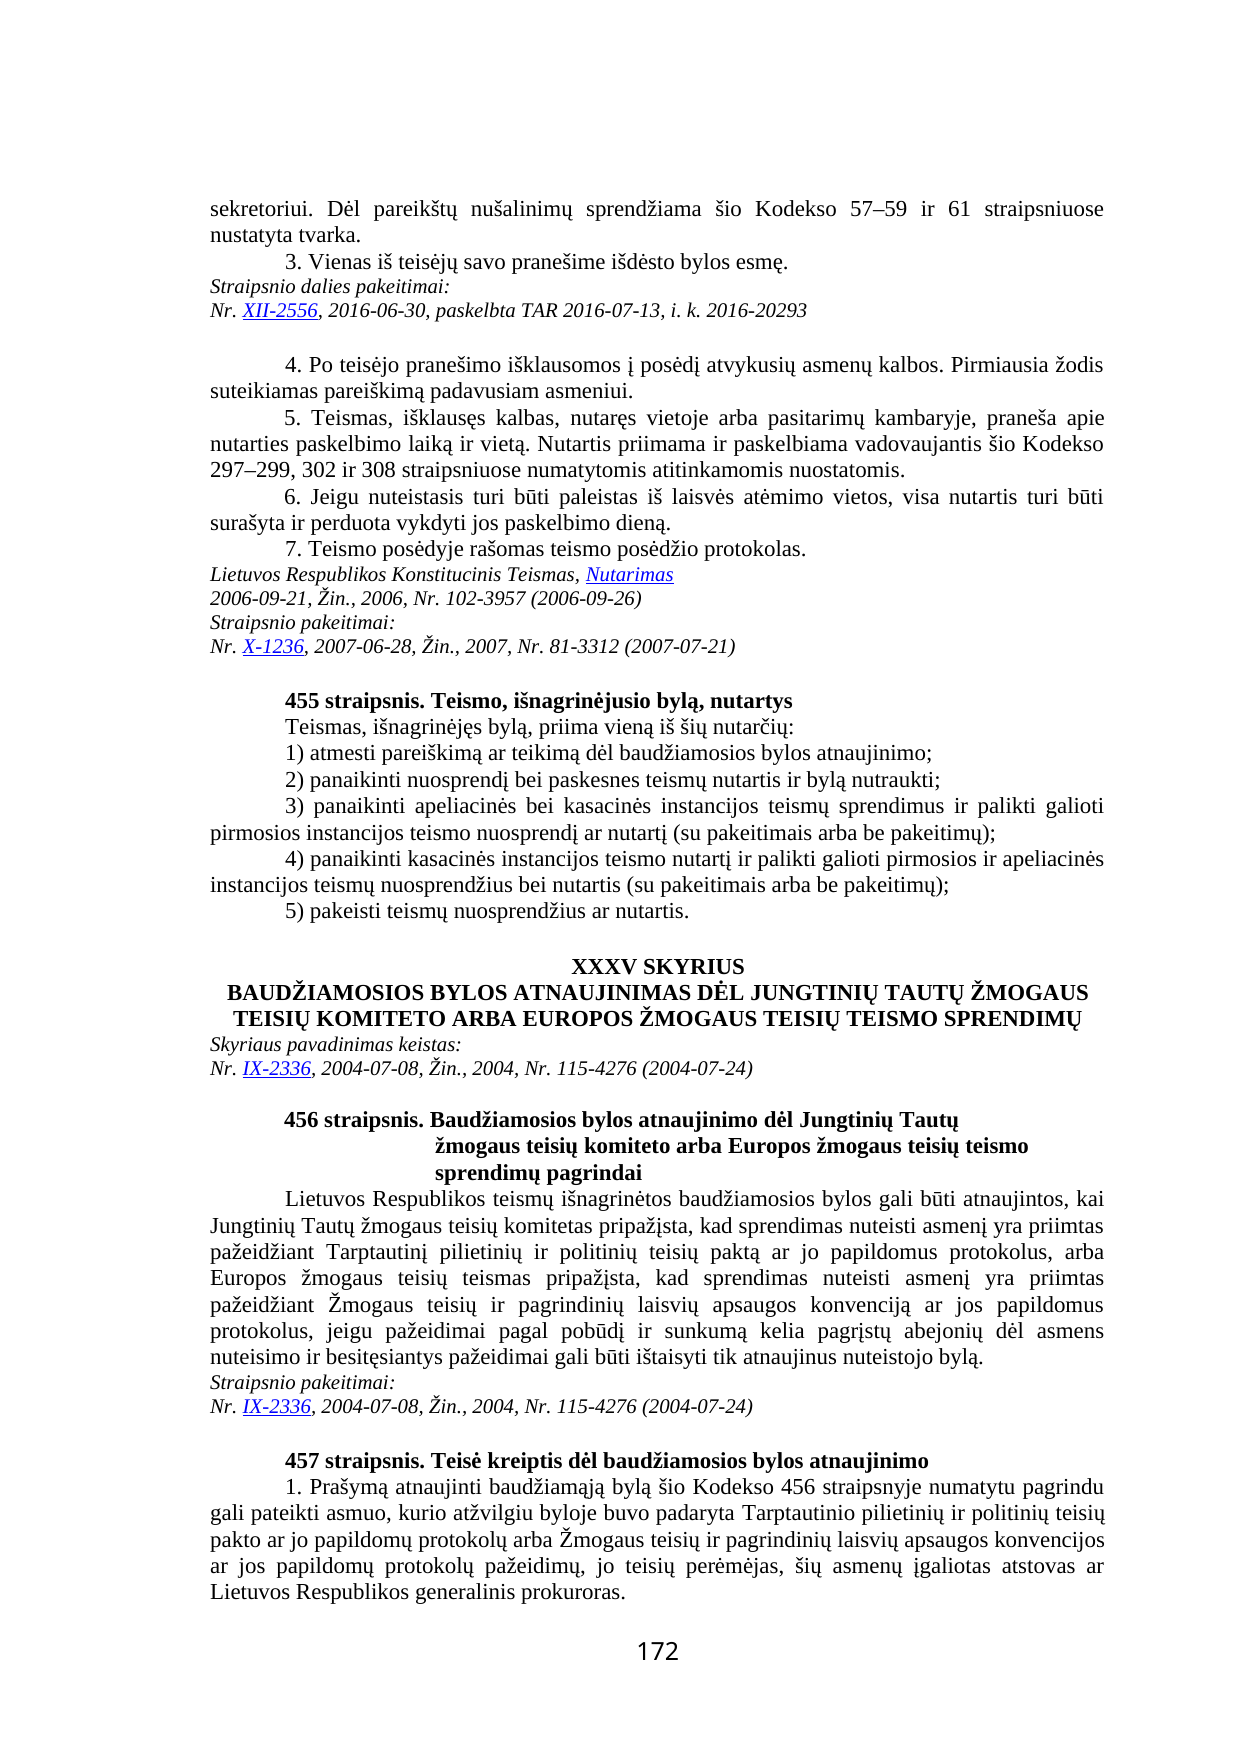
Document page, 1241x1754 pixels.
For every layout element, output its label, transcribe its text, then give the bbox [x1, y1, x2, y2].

text 455 straipsnis. Teismo, išnagrinėjusio bylą, nutartys [210, 687, 1106, 713]
text 6. Jeigu nuteistasis turi būti paleistas iš laisvės atėmimo vietos, visa nutartis turi būti surašyta ir perduota vykdyti jos paskelbimo dieną. [210, 483, 1106, 535]
text 4) panaikinti kasacinės instancijos teismo nutartį ir palikti galioti pirmosios ir apeliacinės instancijos teismų nuosprendžius bei nutartis (su pakeitimais arba be pakeitimų); [210, 845, 1106, 898]
text XXXV SKYRIUS [210, 953, 1106, 979]
text Straipsnio pakeitimai: [210, 1370, 1106, 1394]
text 457 straipsnis. Teisė kreiptis dėl baudžiamosios bylos atnaujinimo [210, 1447, 1106, 1473]
text Nr. IX-2336, 2004-07-08, Žin., 2004, Nr. 115-4276 (2004-07-24) [210, 1394, 1106, 1418]
text Skyriaus pavadinimas keistas: [210, 1032, 1106, 1056]
text 7. Teismo posėdyje rašomas teismo posėdžio protokolas. [210, 535, 1106, 562]
text 1) atmesti pareiškimą ar teikimą dėl baudžiamosios bylos atnaujinimo; [210, 739, 1106, 766]
text sekretoriui. Dėl pareikštų nušalinimų sprendžiama šio Kodekso 57–59 ir 61 straipsniuose nustatyta tvarka. [210, 195, 1106, 248]
text 3) panaikinti apeliacinės bei kasacinės instancijos teismų sprendimus ir palikti galioti pirmosios instancijos teismo nuosprendį ar nutartį (su pakeitimais arba be pakeitimų); [210, 792, 1106, 845]
text Nr. IX-2336, 2004-07-08, Žin., 2004, Nr. 115-4276 (2004-07-24) [210, 1056, 1106, 1080]
text sprendimų pagrindai [360, 1159, 1106, 1185]
text 1. Prašymą atnaujinti baudžiamąją bylą šio Kodekso 456 straipsnyje numatytu pagrindu gali pateikti asmuo, kurio atžvilgiu byloje buvo padaryta Tarptautinio pilietinių ir politinių teisių pakto ar jo papildomų protokolų arba Žmogaus teisių ir pagrindinių laisvių apsaugos konvencijos ar jos papildomų protokolų pažeidimų, jo teisių perėmėjas, šių asmenų įgaliotas atstovas ar Lietuvos Respublikos generalinis prokuroras. [210, 1473, 1106, 1605]
text Lietuvos Respublikos teismų išnagrinėtos baudžiamosios bylos gali būti atnaujintos, kai Jungtinių Tautų žmogaus teisių komitetas pripažįsta, kad sprendimas nuteisti asmenį yra priimtas pažeidžiant Tarptautinį pilietinių ir politinių teisių paktą ar jo papildomus protokolus, arba Europos žmogaus teisių teismas pripažįsta, kad sprendimas nuteisti asmenį yra priimtas pažeidžiant Žmogaus teisių ir pagrindinių laisvių apsaugos konvenciją ar jos papildomus protokolus, jeigu pažeidimai pagal pobūdį ir sunkumą kelia pagrįstų abejonių dėl asmens nuteisimo ir besitęsiantys pažeidimai gali būti ištaisyti tik atnaujinus nuteistojo bylą. [210, 1185, 1106, 1370]
text 5. Teismas, išklausęs kalbas, nutaręs vietoje arba pasitarimų kambaryje, praneša apie nutarties paskelbimo laiką ir vietą. Nutartis priimama ir paskelbiama vadovaujantis šio Kodekso 297–299, 302 ir 308 straipsniuose numatytomis atitinkamomis nuostatomis. [210, 404, 1106, 483]
text Straipsnio dalies pakeitimai: [210, 274, 1106, 298]
text Teismas, išnagrinėjęs bylą, priima vieną iš šių nutarčių: [210, 713, 1106, 739]
text 5) pakeisti teismų nuosprendžius ar nutartis. [210, 898, 1106, 924]
text 456 straipsnis. Baudžiamosios bylos atnaujinimo dėl Jungtinių Tautų [210, 1106, 1106, 1133]
text Straipsnio pakeitimai: [210, 610, 1106, 634]
text Nr. X-1236, 2007-06-28, Žin., 2007, Nr. 81-3312 (2007-07-21) [210, 634, 1106, 658]
text Lietuvos Respublikos Konstitucinis Teismas, Nutarimas [210, 562, 1106, 586]
text BAUDŽIAMOSIOS BYLOS ATNAUJINIMAS DĖL JUNGTINIŲ TAUTŲ ŽMOGAUS TEISIŲ KOMITETO ARBA EUROPOS ŽMOGAUS TEISIŲ TEISMO SPRENDIMŲ [210, 979, 1106, 1032]
text 4. Po teisėjo pranešimo išklausomos į posėdį atvykusių asmenų kalbos. Pirmiausia žodis suteikiamas pareiškimą padavusiam asmeniui. [210, 351, 1106, 404]
text 2) panaikinti nuosprendį bei paskesnes teismų nutartis ir bylą nutraukti; [210, 766, 1106, 792]
text žmogaus teisių komiteto arba Europos žmogaus teisių teismo [360, 1133, 1106, 1159]
text 3. Vienas iš teisėjų savo pranešime išdėsto bylos esmę. [210, 248, 1106, 274]
text 2006-09-21, Žin., 2006, Nr. 102-3957 (2006-09-26) [210, 586, 1106, 610]
text Nr. XII-2556, 2016-06-30, paskelbta TAR 2016-07-13, i. k. 2016-20293 [210, 298, 1106, 322]
